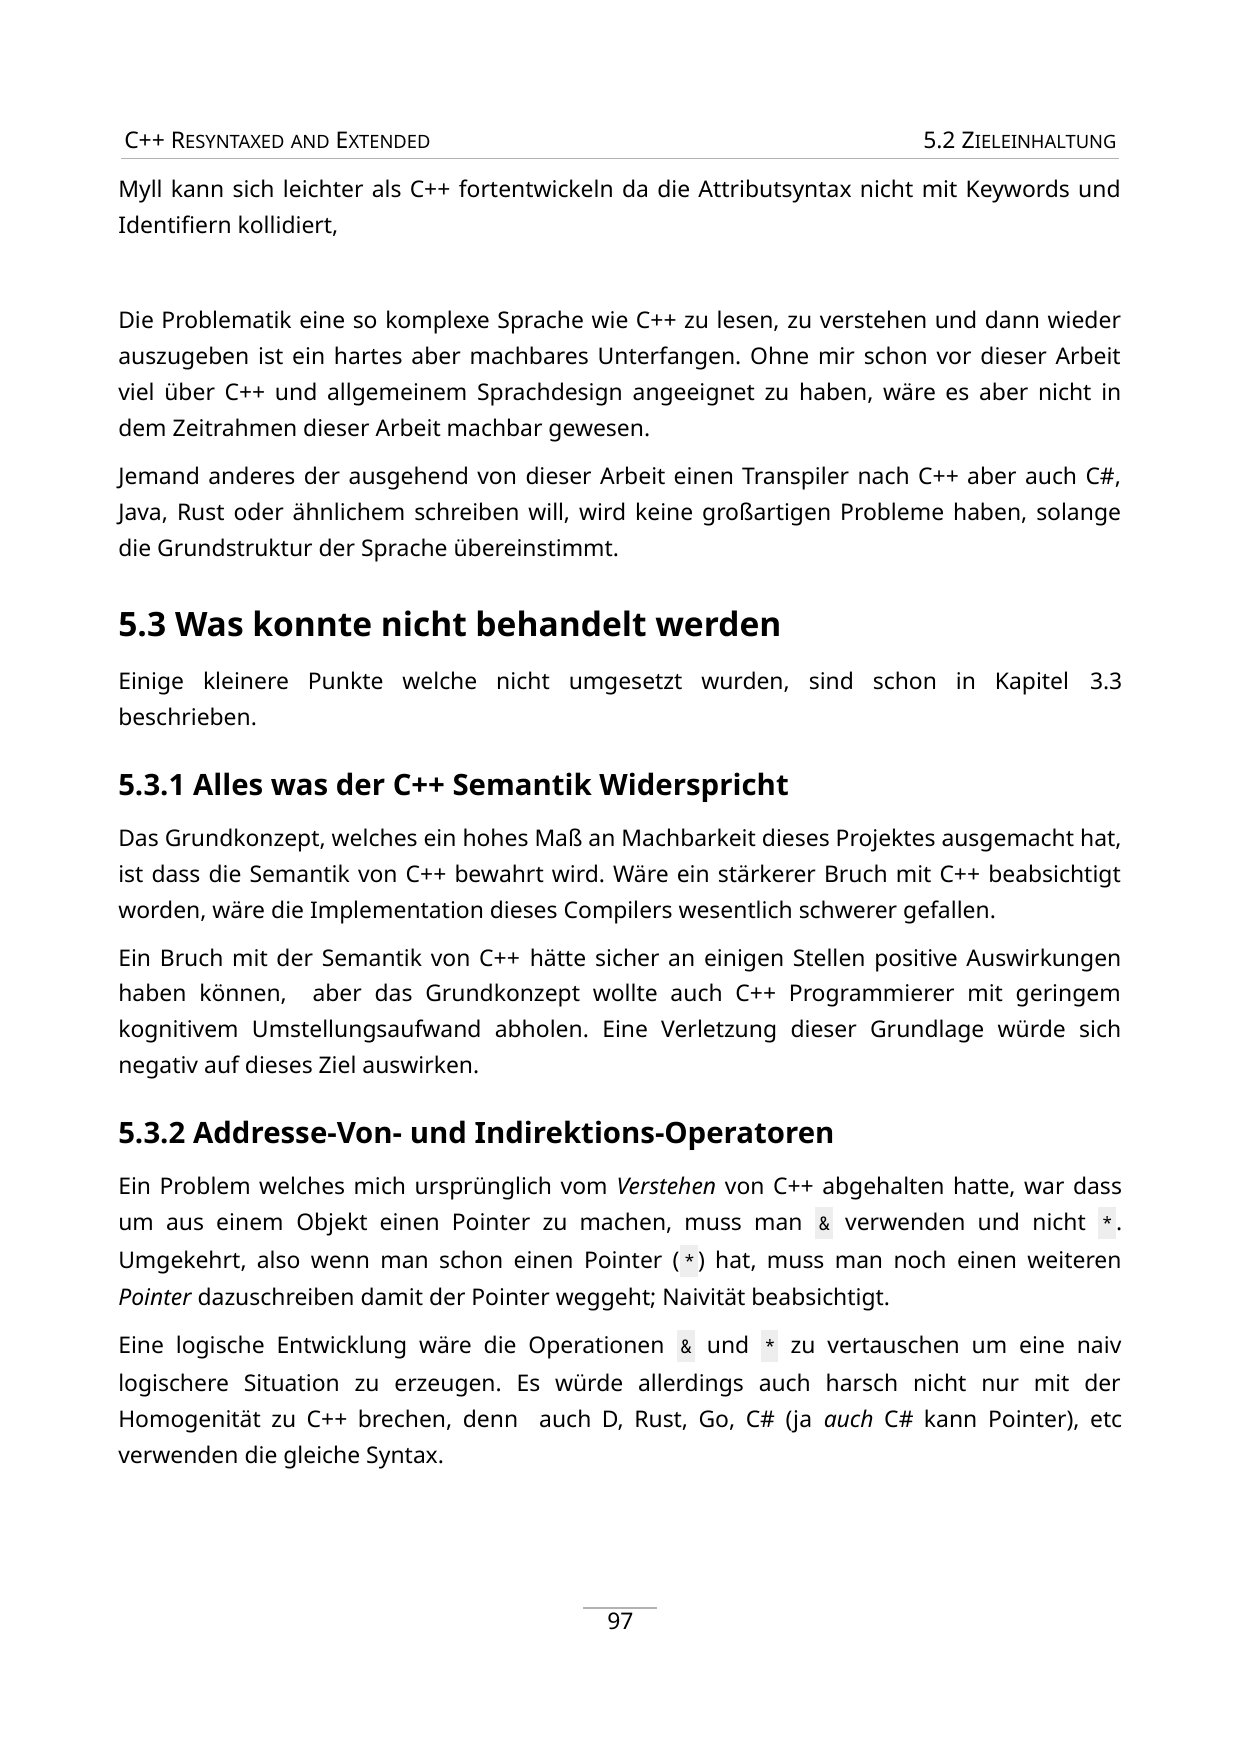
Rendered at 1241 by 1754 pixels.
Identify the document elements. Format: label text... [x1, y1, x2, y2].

text Das Grundkonzept, welches ein hohes Maß an Machbarkeit dieses Projektes ausgemacht hat, ist dass die Semantik von C++ bewahrt wird. Wäre ein stärkerer Bruch mit C++ beabsichtigt worden, wäre die Implementation dieses Compilers wesentlich schwerer gefallen. [118, 822, 1122, 925]
text Einige kleinere Punkte welche nicht umgesetzt wurden, sind schon in Kapitel 3.3 beschrieben. [118, 665, 1122, 732]
text Ein Problem welches mich ursprünglich vom Verstehen von C++ abgehalten hatte, war dass um aus einem Objekt einen Pointer zu machen, muss man & verwenden und nicht *. Umgekehrt, also wenn man schon einen Pointer (*) hat, muss man noch einen weiteren Pointer dazuschreiben damit der Pointer weggeht; Naivität beabsichtigt. [118, 1170, 1122, 1313]
subtitle Alles was der C++ Semantik Widerspricht [118, 763, 1122, 803]
text Ein Bruch mit der Semantik von C++ hätte sicher an einigen Stellen positive Auswirkungen haben können, aber das Grundkonzept wollte auch C++ Programmierer mit geringem kognitivem Umstellungsaufwand abholen. Eine Verletzung dieser Grundlage würde sich negativ auf dieses Ziel auswirken. [118, 941, 1122, 1081]
subtitle Addresse-Von- und Indirektions-Operatoren [118, 1112, 1122, 1152]
text Eine logische Entwicklung wäre die Operationen & und * zu vertauschen um eine naiv logischere Situation zu erzeugen. Es würde allerdings auch harsch nicht nur mit der Homogenität zu C++ brechen, denn auch D, Rust, Go, C# (ja auch C# kann Pointer), etc verwenden die gleiche Syntax. [118, 1329, 1122, 1470]
text Die Problematik eine so komplexe Sprache wie C++ zu lesen, zu verstehen und dann wieder auszugeben ist ein hartes aber machbares Unterfangen. Ohne mir schon vor dieser Arbeit viel über C++ und allgemeinem Sprachdesign angeeignet zu haben, wäre es aber nicht in dem Zeitrahmen dieser Arbeit machbar gewesen. [118, 304, 1122, 443]
subtitle Was konnte nicht behandelt werden [118, 600, 1122, 646]
text Myll kann sich leichter als C++ fortentwickeln da die Attributsyntax nicht mit Keywords und Identifiern kollidiert, [118, 173, 1122, 240]
text Jemand anderes der ausgehend von dieser Arbeit einen Transpiler nach C++ aber auch C#, Java, Rust oder ähnlichem schreiben will, wird keine großartigen Probleme haben, solange die Grundstruktur der Sprache übereinstimmt. [118, 460, 1122, 563]
